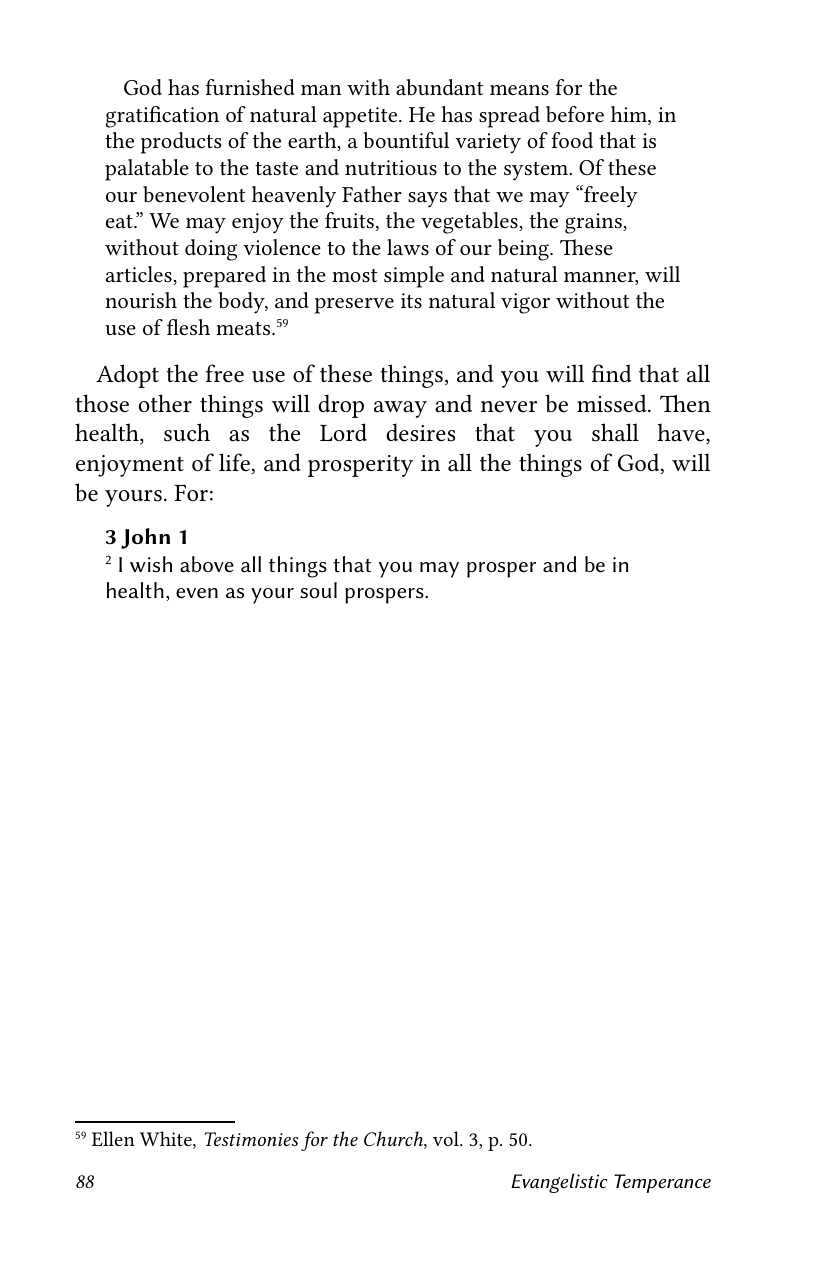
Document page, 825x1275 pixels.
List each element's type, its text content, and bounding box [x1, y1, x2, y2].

text 2 I wish above all things that you may prosper and be in health, even as your soul prospers. [105, 552, 682, 604]
text God has furnished man with abundant means for the gratification of natural appetite. He has spread before him, in the products of the earth, a bountiful variety of food that is palatable to the taste and nutritious to the system. Of these our benevolent heavenly Father says that we may “freely eat.” We may enjoy the fruits, the vegetables, the grains, without doing violence to the laws of our being. These articles, prepared in the most simple and natural manner, will nourish the body, and preserve its natural vigor without the use of flesh meats. [105, 75, 682, 341]
text 3 John 1 [105, 524, 712, 550]
text Ellen White, Testimonies for the Church, vol. 3, p. 50. [75, 1128, 712, 1152]
text Adopt the free use of these things, and you will find that all those other things will drop away and never be missed. Then health, such as the Lord desires that you shall have, enjoyment of life, and prosperity in all the things of God, will be yours. For: [75, 360, 712, 508]
